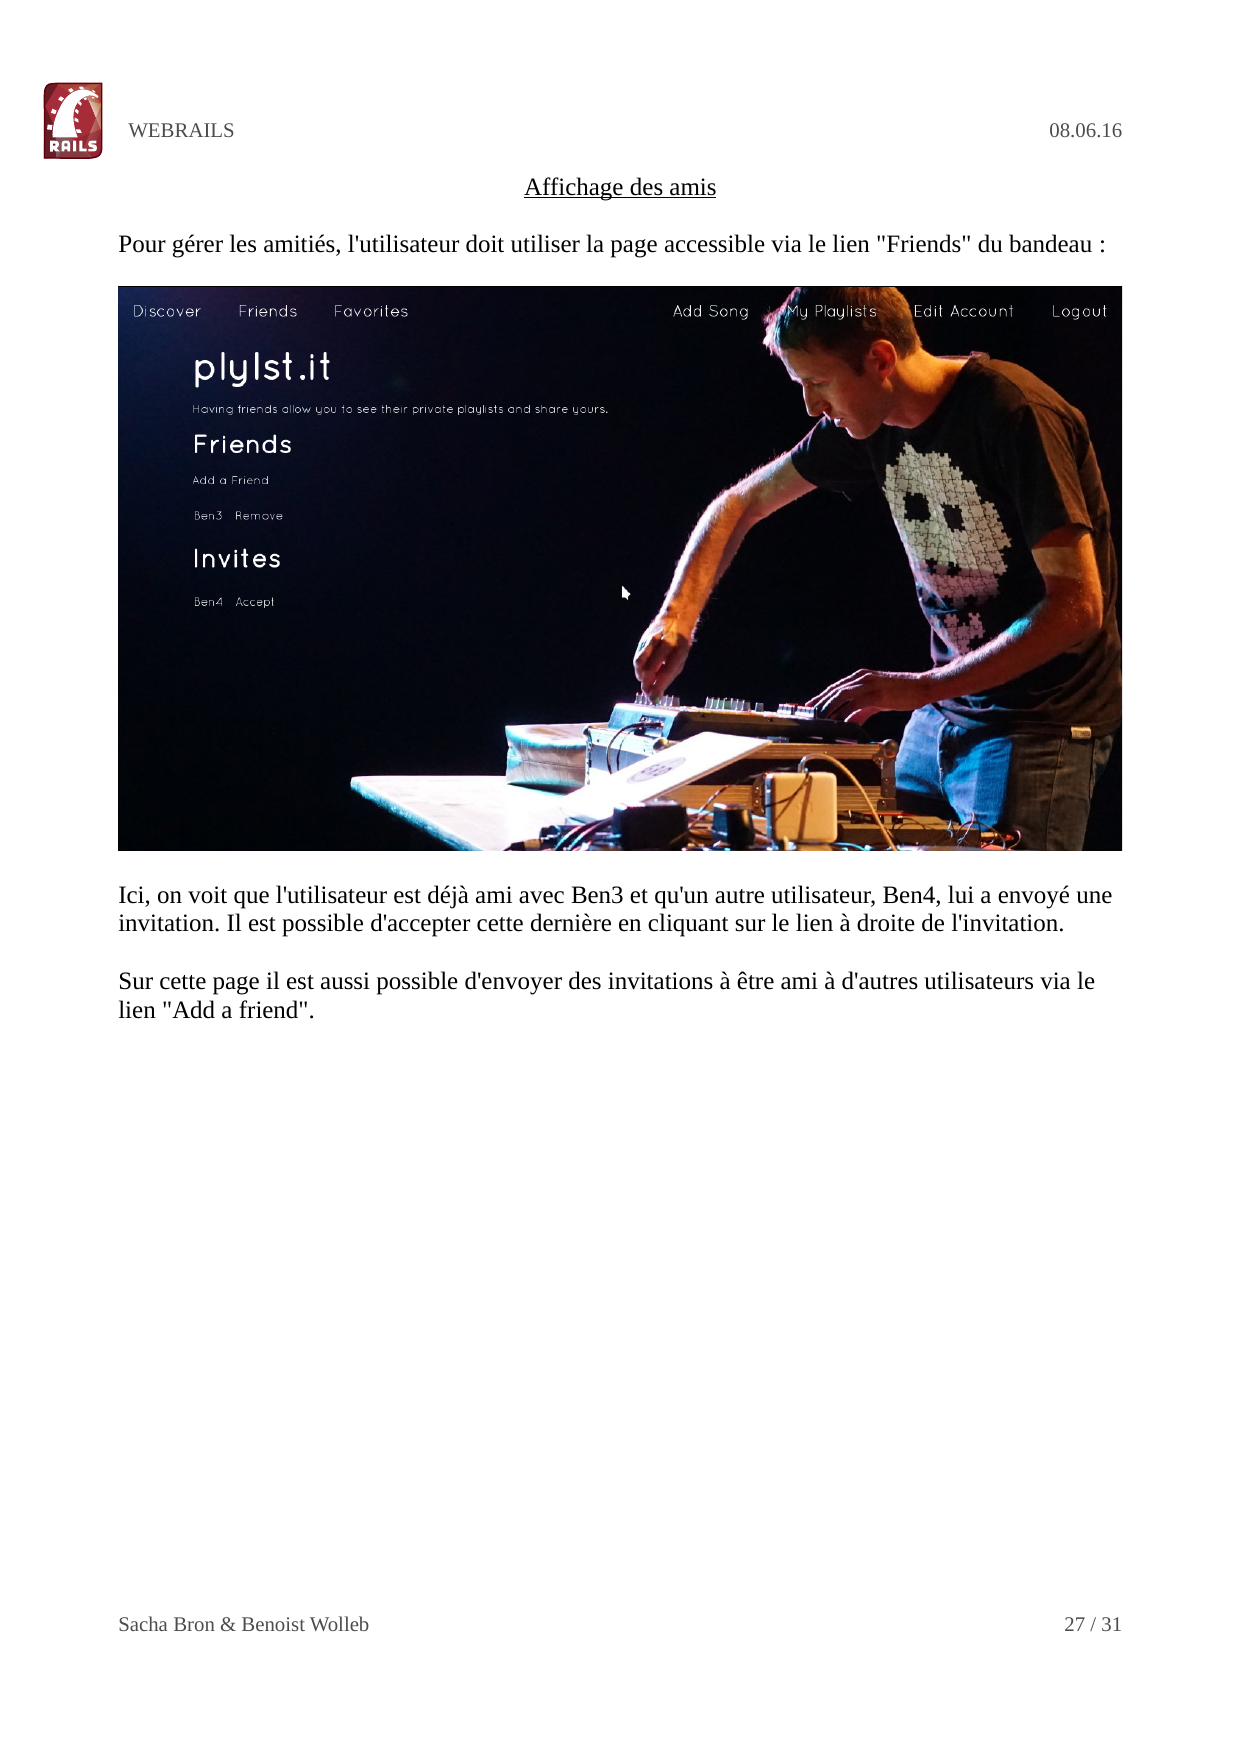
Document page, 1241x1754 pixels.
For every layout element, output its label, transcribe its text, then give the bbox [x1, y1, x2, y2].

picture [118, 286, 1123, 851]
text Sur cette page il est aussi possible d'envoyer des invitations à être ami à d'autres utilisateurs via le lien "Add a friend". [118, 966, 1122, 1023]
subtitle Affichage des amis [118, 172, 1122, 200]
text Pour gérer les amitiés, l'utilisateur doit utiliser la page accessible via le lien "Friends" du bandeau : [118, 229, 1122, 258]
text Ici, on voit que l'utilisateur est déjà ami avec Ben3 et qu'un autre utilisateur, Ben4, lui a envoyé une invitation. Il est possible d'accepter cette dernière en cliquant sur le lien à droite de l'invitation. [118, 880, 1122, 937]
